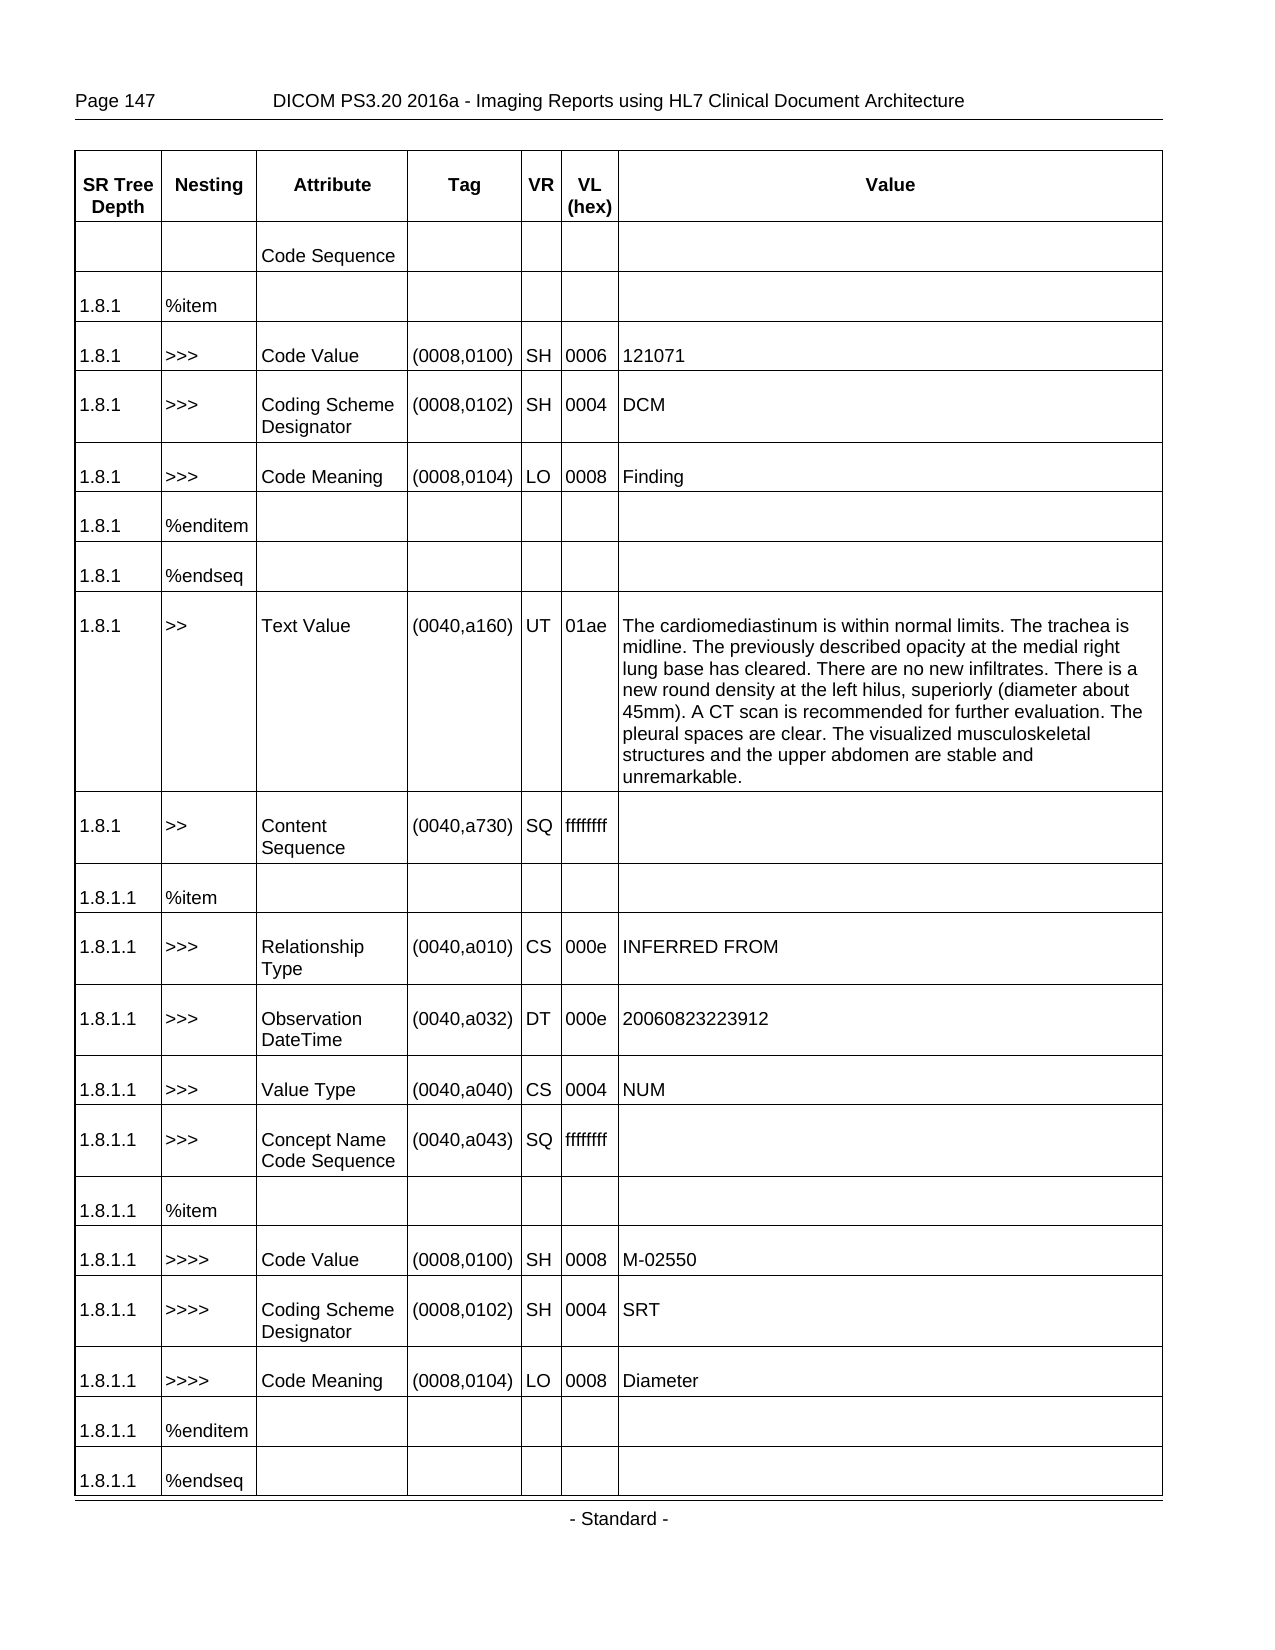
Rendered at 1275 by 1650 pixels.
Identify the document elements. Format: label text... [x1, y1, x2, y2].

table_cell (0008,0104) [408, 443, 521, 491]
table_header Attribute [257, 151, 407, 221]
table_cell Concept Name Code Sequence [257, 1105, 407, 1176]
table_cell [522, 1447, 561, 1495]
table_header Nesting [162, 151, 256, 221]
table_cell [619, 1105, 1162, 1176]
table_cell SQ [522, 1105, 561, 1176]
table_cell >>> [162, 371, 256, 442]
table_cell 1.8.1.1 [76, 1105, 161, 1176]
table_cell LO [522, 443, 561, 491]
table_cell SRT [619, 1276, 1162, 1346]
table_cell 0008 [562, 1347, 618, 1396]
table_cell [562, 1177, 618, 1225]
table_cell [619, 542, 1162, 591]
table_cell Value Type [257, 1056, 407, 1104]
table_cell 1.8.1.1 [76, 1056, 161, 1104]
table_cell ffffffff [562, 792, 618, 862]
table_cell 1.8.1 [76, 792, 161, 862]
table_cell [408, 1397, 521, 1446]
table_cell 1.8.1 [76, 371, 161, 442]
table_cell ffffffff [562, 1105, 618, 1176]
table_cell %item [162, 864, 256, 912]
table_cell [522, 1177, 561, 1225]
table_cell >>> [162, 443, 256, 491]
table_cell 1.8.1.1 [76, 1397, 161, 1446]
table_cell [619, 1177, 1162, 1225]
table_cell (0008,0104) [408, 1347, 521, 1396]
table_cell SH [522, 371, 561, 442]
table_cell [257, 1397, 407, 1446]
table_cell 1.8.1.1 [76, 864, 161, 912]
table_cell [619, 792, 1162, 862]
table_cell %enditem [162, 492, 256, 541]
table_cell [562, 1397, 618, 1446]
table_header VL (hex) [562, 151, 618, 221]
table_cell Code Meaning [257, 1347, 407, 1396]
table_cell >> [162, 792, 256, 862]
table_cell [408, 864, 521, 912]
table_cell [522, 1397, 561, 1446]
table_cell 000e [562, 913, 618, 983]
table_cell [408, 1177, 521, 1225]
table_cell (0008,0102) [408, 371, 521, 442]
table_cell [257, 492, 407, 541]
table_cell [76, 222, 161, 271]
table_cell NUM [619, 1056, 1162, 1104]
table_cell [619, 864, 1162, 912]
table_cell The cardiomediastinum is within normal limits. The trachea is midline. The previously described opacity at the medial right lung base has cleared. There are no new infiltrates. There is a new round density at the left hilus, superiorly (diameter about 45mm). A CT scan is recommended for further evaluation. The pleural spaces are clear. The visualized musculoskeletal structures and the upper abdomen are stable and unremarkable. [619, 592, 1162, 791]
table_cell M-02550 [619, 1226, 1162, 1275]
table_cell 0008 [562, 1226, 618, 1275]
table_header SR Tree Depth [76, 151, 161, 221]
table_cell [619, 272, 1162, 321]
table_cell [522, 864, 561, 912]
table_cell >>>> [162, 1347, 256, 1396]
table_cell [162, 222, 256, 271]
table_cell (0040,a043) [408, 1105, 521, 1176]
table_cell Text Value [257, 592, 407, 791]
table_cell (0040,a040) [408, 1056, 521, 1104]
table_cell 121071 [619, 322, 1162, 370]
table_cell Coding Scheme Designator [257, 1276, 407, 1346]
table_cell 1.8.1 [76, 443, 161, 491]
table_cell CS [522, 1056, 561, 1104]
table_cell Diameter [619, 1347, 1162, 1396]
table_cell [257, 1177, 407, 1225]
table_cell [619, 1447, 1162, 1495]
table_cell [522, 272, 561, 321]
table_cell 1.8.1.1 [76, 985, 161, 1055]
table_cell DT [522, 985, 561, 1055]
table_cell SH [522, 322, 561, 370]
table_cell Code Sequence [257, 222, 407, 271]
table_cell %endseq [162, 542, 256, 591]
table_cell [257, 542, 407, 591]
table_cell %endseq [162, 1447, 256, 1495]
table_cell 01ae [562, 592, 618, 791]
table_cell DCM [619, 371, 1162, 442]
table_cell [562, 222, 618, 271]
table_cell SQ [522, 792, 561, 862]
table_cell 0004 [562, 371, 618, 442]
table_cell Finding [619, 443, 1162, 491]
table_cell [408, 542, 521, 591]
table_cell (0040,a730) [408, 792, 521, 862]
table_cell >>> [162, 1105, 256, 1176]
table_cell 1.8.1.1 [76, 913, 161, 983]
table_cell >>> [162, 322, 256, 370]
table_cell [257, 272, 407, 321]
table_cell UT [522, 592, 561, 791]
table_cell Observation DateTime [257, 985, 407, 1055]
table_cell 1.8.1 [76, 592, 161, 791]
table_cell [408, 272, 521, 321]
table_cell 1.8.1 [76, 322, 161, 370]
table_header VR [522, 151, 561, 221]
table_cell 1.8.1.1 [76, 1347, 161, 1396]
table_cell %item [162, 1177, 256, 1225]
table_cell 1.8.1.1 [76, 1177, 161, 1225]
table_cell [408, 1447, 521, 1495]
table_cell [562, 542, 618, 591]
table_cell Content Sequence [257, 792, 407, 862]
table_cell [257, 1447, 407, 1495]
table_cell SH [522, 1276, 561, 1346]
table_cell %enditem [162, 1397, 256, 1446]
table_cell [562, 272, 618, 321]
table_cell Code Value [257, 322, 407, 370]
table_cell 20060823223912 [619, 985, 1162, 1055]
table_cell 0004 [562, 1056, 618, 1104]
table_cell >>> [162, 913, 256, 983]
table_header Tag [408, 151, 521, 221]
table_cell 1.8.1.1 [76, 1447, 161, 1495]
table_cell 1.8.1 [76, 492, 161, 541]
table_cell 1.8.1.1 [76, 1276, 161, 1346]
table_cell Code Meaning [257, 443, 407, 491]
table_cell Coding Scheme Designator [257, 371, 407, 442]
table_cell (0008,0102) [408, 1276, 521, 1346]
table_cell [408, 222, 521, 271]
table_cell >> [162, 592, 256, 791]
table_cell 1.8.1.1 [76, 1226, 161, 1275]
table_cell [522, 222, 561, 271]
table_cell [562, 864, 618, 912]
table_cell [522, 492, 561, 541]
table_cell Relationship Type [257, 913, 407, 983]
table_cell >>> [162, 1056, 256, 1104]
table_cell [522, 542, 561, 591]
table_cell >>> [162, 985, 256, 1055]
table_cell >>>> [162, 1226, 256, 1275]
table_cell INFERRED FROM [619, 913, 1162, 983]
table_cell 1.8.1 [76, 272, 161, 321]
table_cell (0040,a010) [408, 913, 521, 983]
table_cell 0008 [562, 443, 618, 491]
table_cell Code Value [257, 1226, 407, 1275]
table_cell (0008,0100) [408, 322, 521, 370]
table_cell 1.8.1 [76, 542, 161, 591]
table_cell [408, 492, 521, 541]
table_cell 0006 [562, 322, 618, 370]
table_cell CS [522, 913, 561, 983]
table_cell >>>> [162, 1276, 256, 1346]
table_cell [619, 492, 1162, 541]
table_cell [562, 1447, 618, 1495]
table_cell LO [522, 1347, 561, 1396]
table_cell 000e [562, 985, 618, 1055]
table_cell [257, 864, 407, 912]
table_cell [562, 492, 618, 541]
table_cell [619, 1397, 1162, 1446]
table_cell (0008,0100) [408, 1226, 521, 1275]
table_cell (0040,a032) [408, 985, 521, 1055]
table_cell SH [522, 1226, 561, 1275]
table_cell (0040,a160) [408, 592, 521, 791]
table_cell 0004 [562, 1276, 618, 1346]
table_cell %item [162, 272, 256, 321]
table_cell [619, 222, 1162, 271]
table_header Value [619, 151, 1162, 221]
